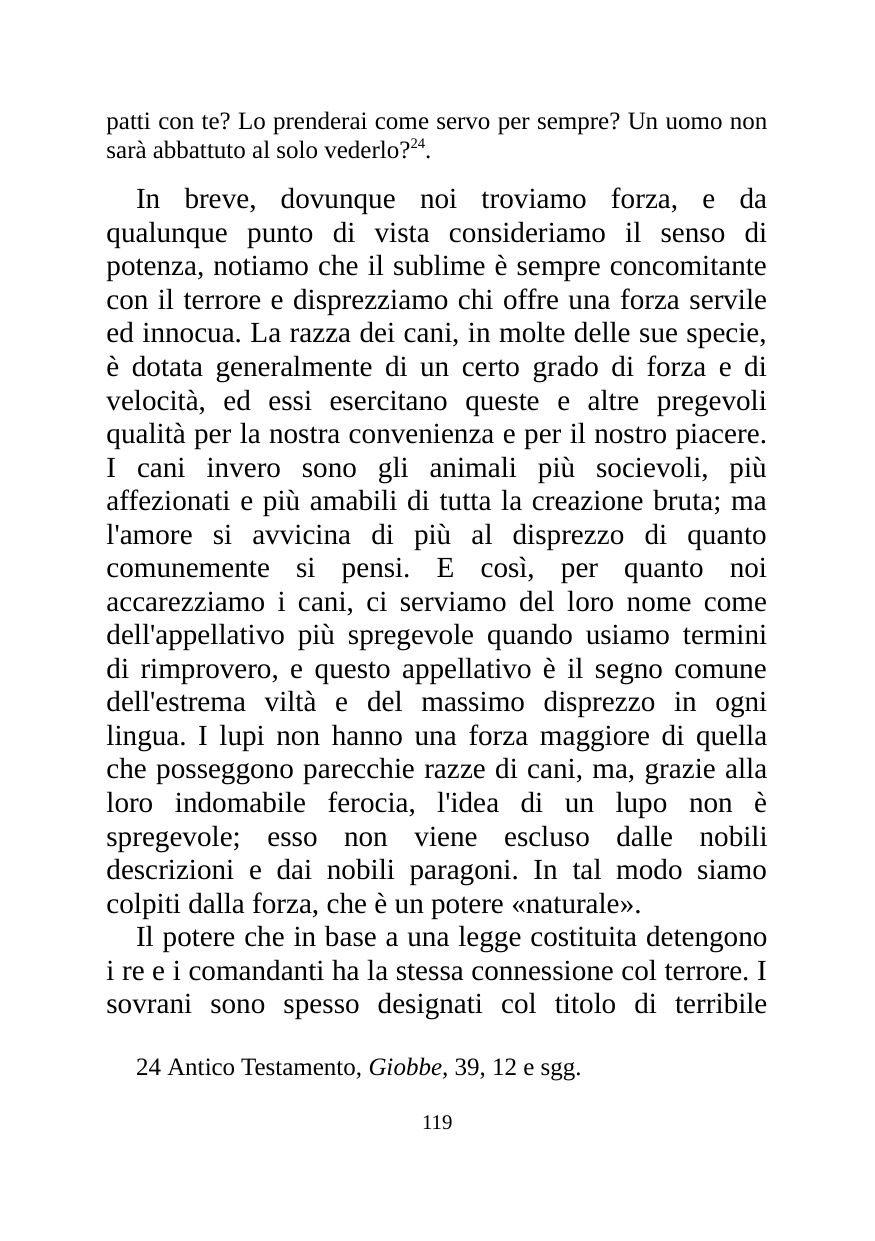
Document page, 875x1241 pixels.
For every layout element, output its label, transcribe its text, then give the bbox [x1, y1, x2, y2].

text Antico Testamento, Giobbe, 39, 12 e sgg. [106, 1052, 768, 1080]
text patti con te? Lo prenderai come servo per sempre? Un uomo non sarà abbattuto al solo vederlo?. [106, 106, 768, 164]
text In breve, dovunque noi troviamo forza, e da qualunque punto di vista consideriamo il senso di potenza, notiamo che il sublime è sempre concomitante con il terrore e disprezziamo chi offre una forza servile ed innocua. La razza dei cani, in molte delle sue specie, è dotata generalmente di un certo grado di forza e di velocità, ed essi esercitano queste e altre pregevoli qualità per la nostra convenienza e per il nostro piacere. I cani invero sono gli animali più socievoli, più affezionati e più amabili di tutta la creazione bruta; ma l'amore si avvicina di più al disprezzo di quanto comunemente si pensi. E così, per quanto noi accarezziamo i cani, ci serviamo del loro nome come dell'appellativo più spregevole quando usiamo termini di rimprovero, e questo appellativo è il segno comune dell'estrema viltà e del massimo disprezzo in ogni lingua. I lupi non hanno una forza maggiore di quella che posseggono parecchie razze di cani, ma, grazie alla loro indomabile ferocia, l'idea di un lupo non è spregevole; esso non viene escluso dalle nobili descrizioni e dai nobili paragoni. In tal modo siamo colpiti dalla forza, che è un potere «naturale». [106, 181, 768, 919]
